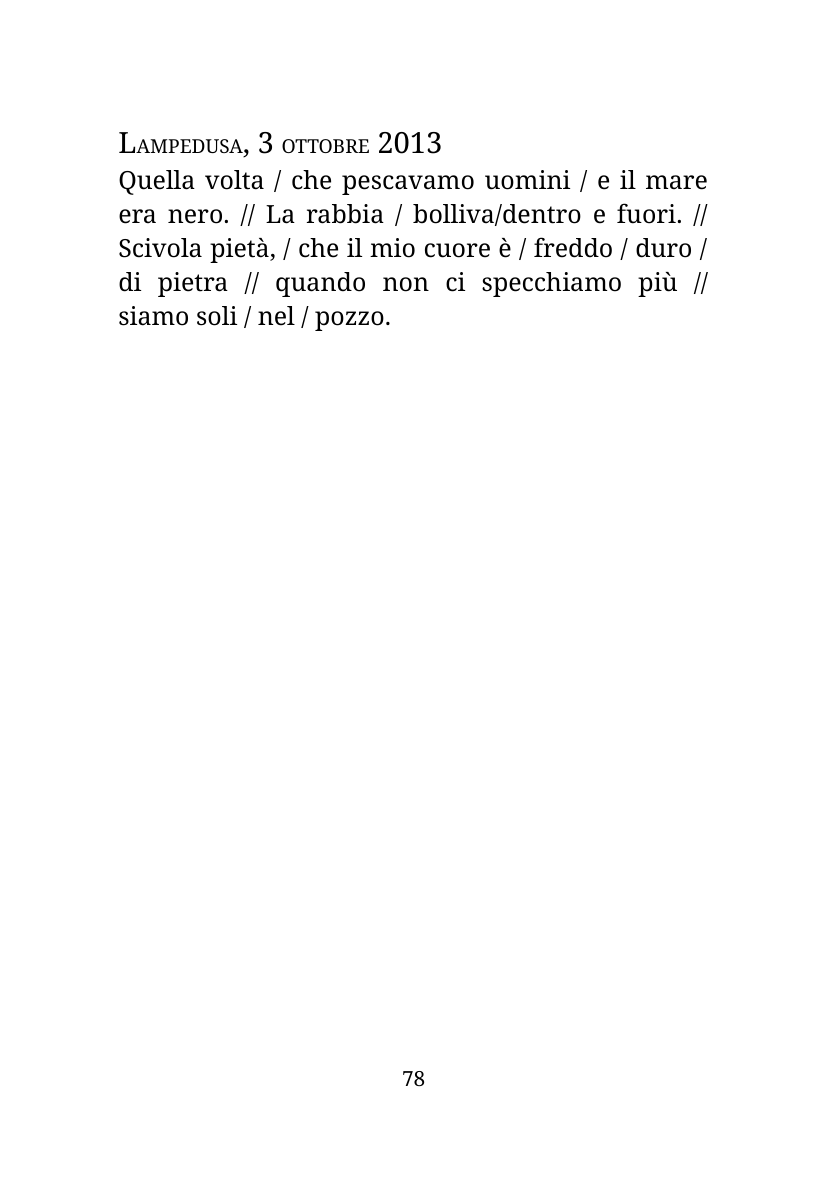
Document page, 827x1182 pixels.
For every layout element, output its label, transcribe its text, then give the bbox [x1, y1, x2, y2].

text Quella volta / che pescavamo uomini / e il mare era nero. // La rabbia / bolliva/dentro e fuori. // Scivola pietà, / che il mio cuore è / freddo / duro / di pietra // quando non ci specchiamo più // siamo soli / nel / pozzo. [118, 162, 709, 333]
text Lampedusa, 3 ottobre 2013 [118, 123, 709, 162]
